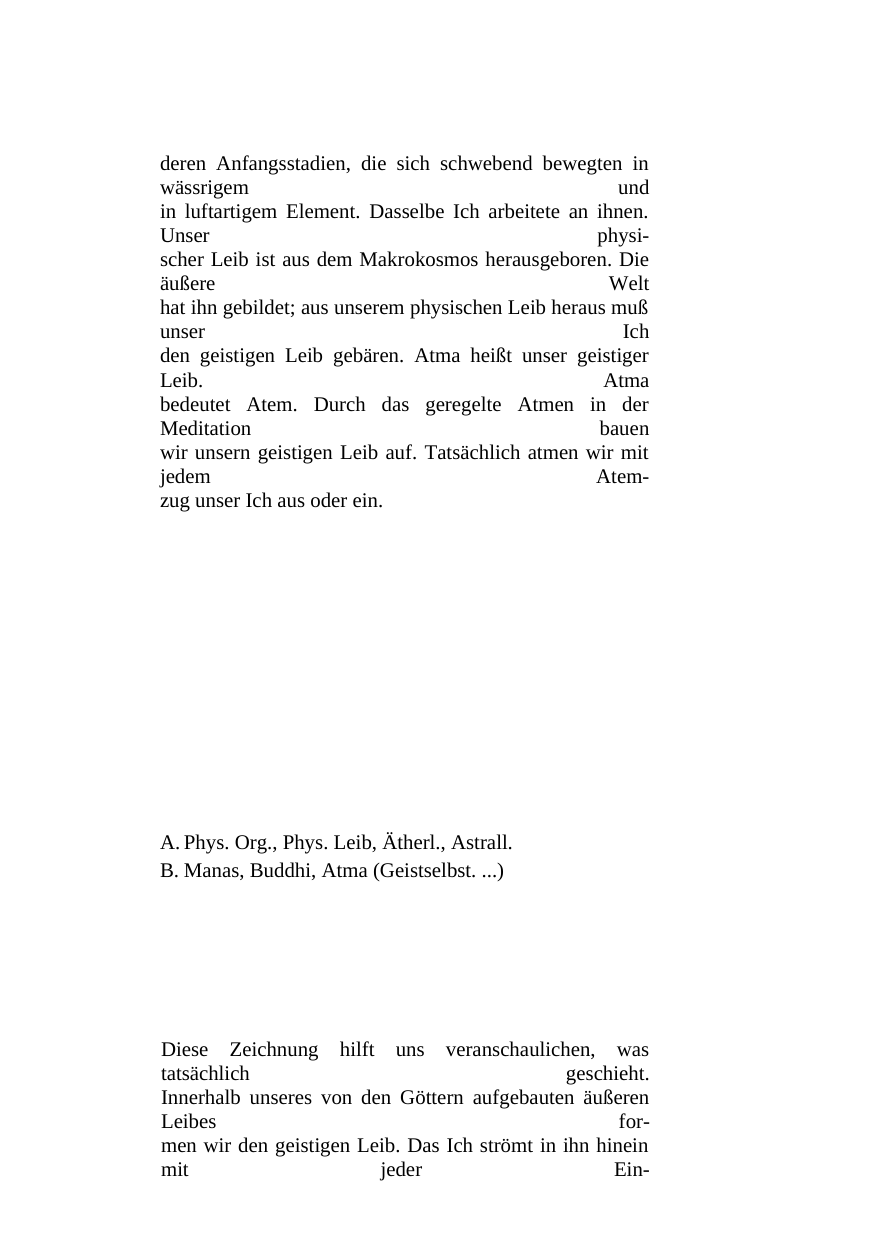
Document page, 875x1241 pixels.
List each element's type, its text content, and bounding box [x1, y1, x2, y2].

text deren Anfangsstadien, die sich schwebend bewegten in wässrigem und in luftartigem Element. Dasselbe Ich arbeitete an ihnen. Unser physi- scher Leib ist aus dem Makrokosmos herausgeboren. Die äußere Welt hat ihn gebildet; aus unserem physischen Leib heraus muß unser Ich den geistigen Leib gebären. Atma heißt unser geistiger Leib. Atma bedeutet Atem. Durch das geregelte Atmen in der Meditation bauen wir unsern geistigen Leib auf. Tatsächlich atmen wir mit jedem Atem- zug unser Ich aus oder ein. [160, 151, 649, 512]
text B. Manas, Buddhi, Atma (Geistselbst. ...) [160, 858, 650, 882]
text A. Phys. Org., Phys. Leib, Ätherl., Astrall. [160, 830, 650, 854]
text Diese Zeichnung hilft uns veranschaulichen, was tatsächlich geschieht. Innerhalb unseres von den Göttern aufgebauten äußeren Leibes for- men wir den geistigen Leib. Das Ich strömt in ihn hinein mit jeder Ein- [161, 1037, 650, 1181]
